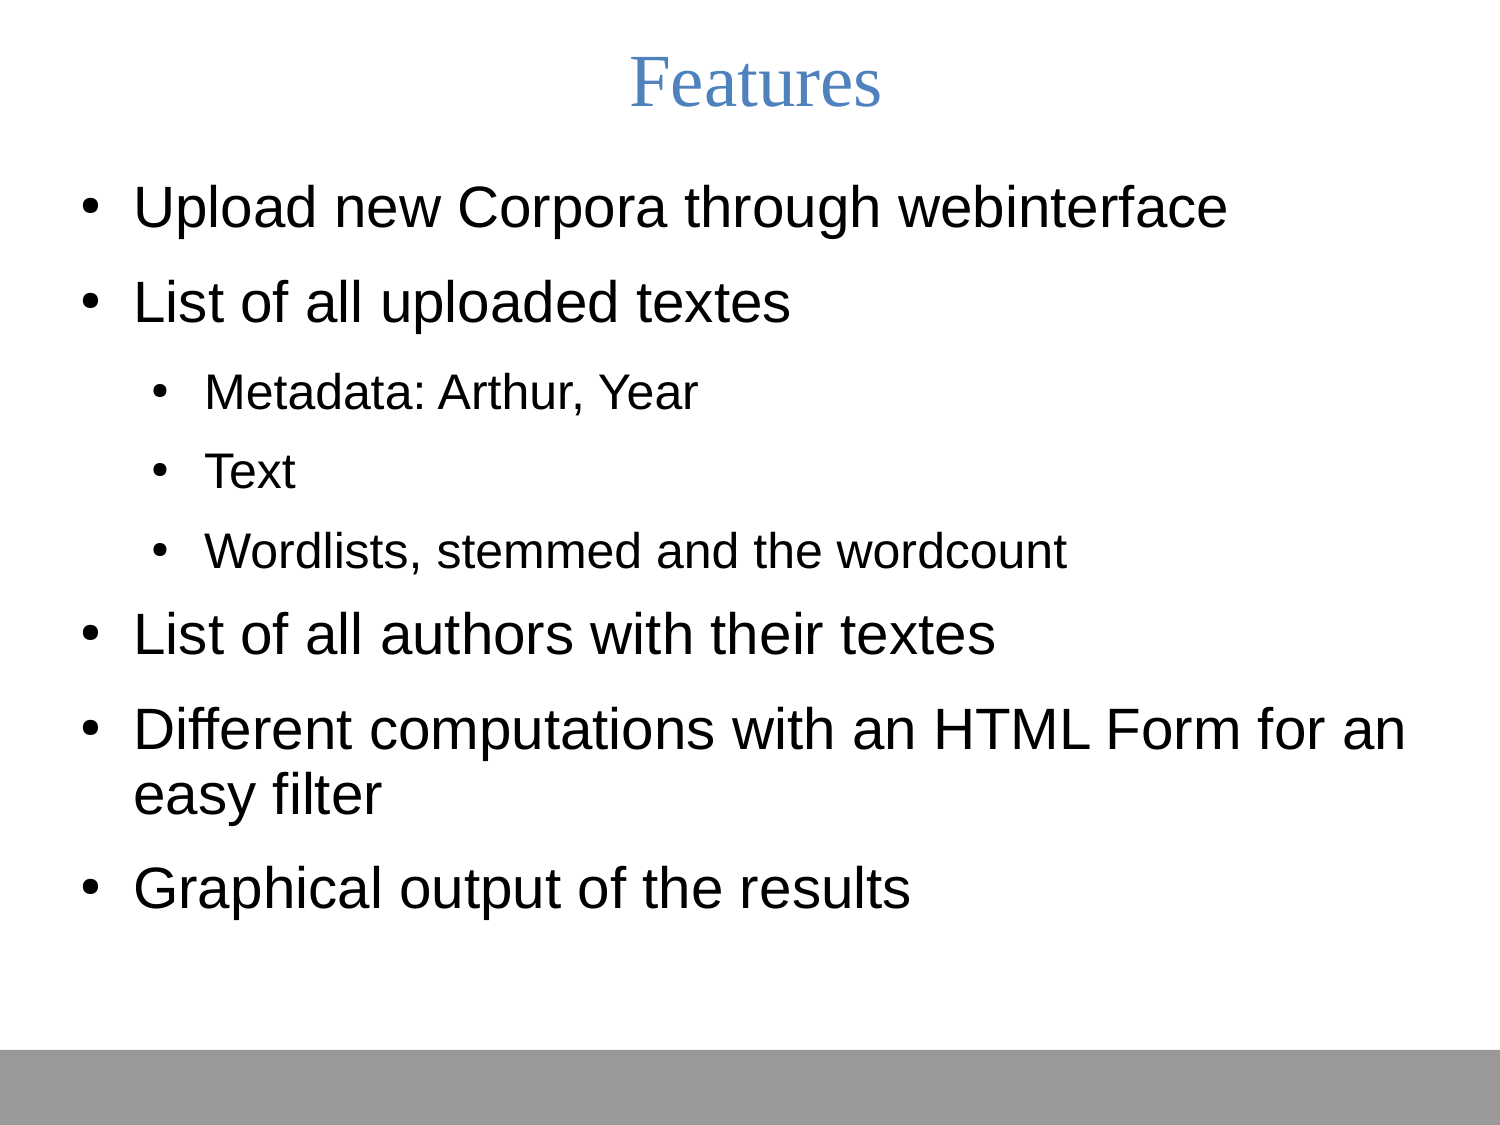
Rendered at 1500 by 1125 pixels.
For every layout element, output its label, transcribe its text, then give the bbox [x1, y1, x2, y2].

list Upload new Corpora through webinterface List of all uploaded textes Metadata: Arthur, Year Text Wordlists, stemmed and the wordcount List of all authors with their textes Different computations with an HTML Form for an easy filter Graphical output of the results [62, 174, 1450, 1025]
title Features [62, 12, 1450, 150]
